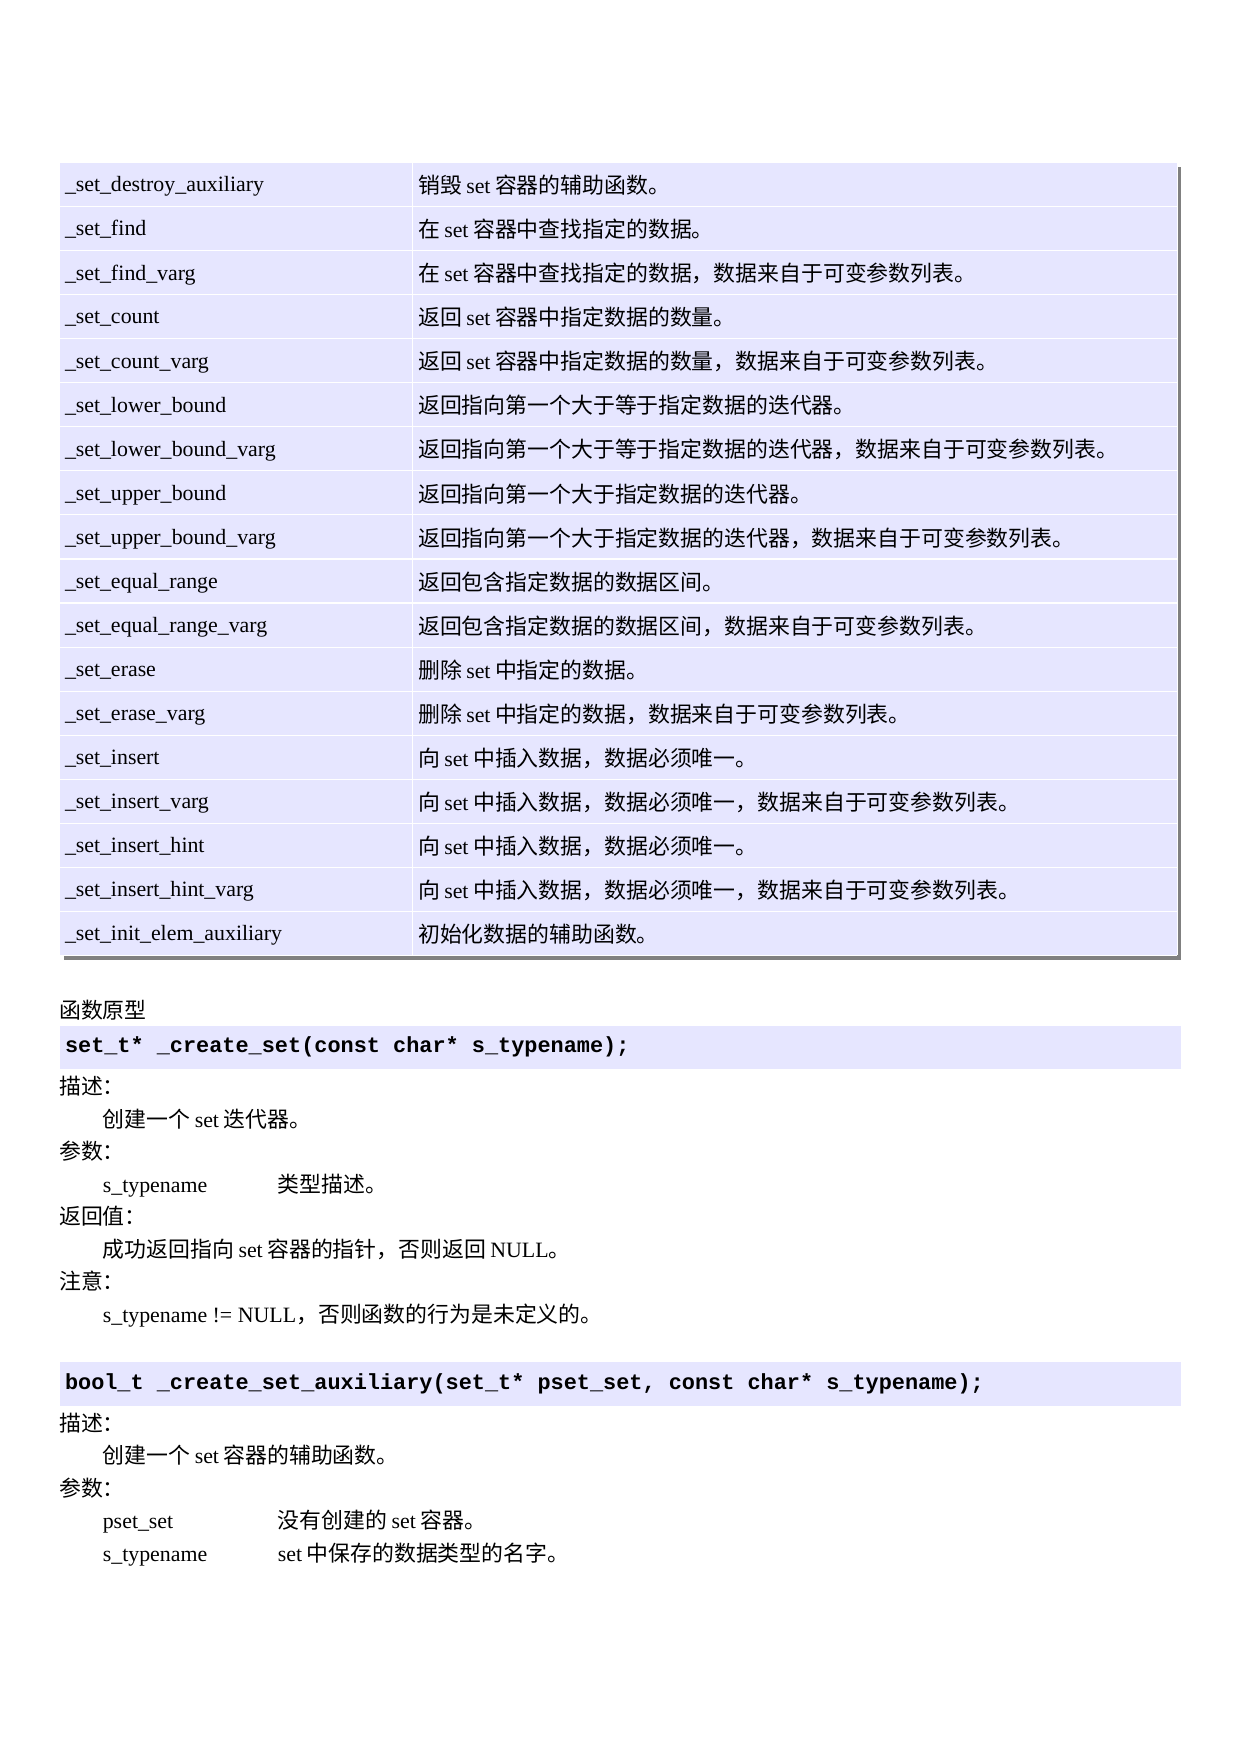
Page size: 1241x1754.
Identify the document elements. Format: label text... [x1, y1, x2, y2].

table_cell 向set中插入数据，数据必须唯一。 [413, 824, 1177, 867]
table_cell 向set中插入数据，数据必须唯一，数据来自于可变参数列表。 [413, 780, 1177, 823]
table_cell 删除set中指定的数据。 [413, 648, 1177, 691]
table_cell 初始化数据的辅助函数。 [413, 912, 1177, 955]
text 创建一个set容器的辅助函数。 [59, 1438, 1181, 1471]
table_cell 向set中插入数据，数据必须唯一，数据来自于可变参数列表。 [413, 868, 1177, 911]
table_cell 返回指向第一个大于等于指定数据的迭代器，数据来自于可变参数列表。 [413, 427, 1177, 470]
text s_typename 类型描述。 [59, 1166, 1181, 1199]
table_cell _set_erase [60, 648, 412, 691]
table_cell _set_insert_hint [60, 824, 412, 867]
table_cell 返回指向第一个大于指定数据的迭代器。 [413, 471, 1177, 514]
table_cell 返回包含指定数据的数据区间，数据来自于可变参数列表。 [413, 604, 1177, 647]
table_cell _set_erase_varg [60, 692, 412, 735]
table_cell _set_lower_bound_varg [60, 427, 412, 470]
table_cell _set_lower_bound [60, 383, 412, 426]
text 描述： [59, 1070, 1181, 1101]
table_cell 销毁set容器的辅助函数。 [413, 163, 1177, 206]
table_cell _set_count_varg [60, 339, 412, 382]
table_cell 返回包含指定数据的数据区间。 [413, 560, 1177, 602]
text pset_set 没有创建的set容器。 [59, 1503, 1181, 1536]
table_cell _set_insert_hint_varg [60, 868, 412, 911]
table_cell _set_find_varg [60, 251, 412, 294]
text 返回值： [59, 1199, 1181, 1231]
text 成功返回指向set容器的指针，否则返回NULL。 [59, 1231, 1181, 1264]
table_cell 返回set容器中指定数据的数量。 [413, 295, 1177, 338]
table_cell 在set容器中查找指定的数据，数据来自于可变参数列表。 [413, 251, 1177, 294]
table_header set_t* _create_set(const char* s_typename); [60, 1026, 1181, 1069]
text 描述： [59, 1407, 1181, 1438]
text s_typename set中保存的数据类型的名字。 [59, 1536, 1181, 1568]
table_cell _set_find [60, 207, 412, 250]
table_cell 删除set中指定的数据，数据来自于可变参数列表。 [413, 692, 1177, 735]
table_cell _set_init_elem_auxiliary [60, 912, 412, 955]
table_header bool_t _create_set_auxiliary(set_t* pset_set, const char* s_typename); [60, 1362, 1181, 1406]
table_cell _set_equal_range_varg [60, 604, 412, 647]
table_cell _set_upper_bound [60, 471, 412, 514]
table_cell 返回set容器中指定数据的数量，数据来自于可变参数列表。 [413, 339, 1177, 382]
table_cell _set_equal_range [60, 560, 412, 602]
table_cell 返回指向第一个大于等于指定数据的迭代器。 [413, 383, 1177, 426]
table_cell _set_insert [60, 736, 412, 779]
table_cell _set_destroy_auxiliary [60, 163, 412, 206]
table_cell _set_count [60, 295, 412, 338]
text 函数原型 [59, 992, 1181, 1025]
text 参数： [59, 1471, 1181, 1503]
text 参数： [59, 1134, 1181, 1166]
text 注意： [59, 1264, 1181, 1296]
text 创建一个set迭代器。 [59, 1101, 1181, 1134]
table_cell _set_upper_bound_varg [60, 515, 412, 558]
text s_typename != NULL，否则函数的行为是未定义的。 [59, 1296, 1181, 1329]
table_cell _set_insert_varg [60, 780, 412, 823]
table_cell 向set中插入数据，数据必须唯一。 [413, 736, 1177, 779]
table_cell 在set容器中查找指定的数据。 [413, 207, 1177, 250]
table_cell 返回指向第一个大于指定数据的迭代器，数据来自于可变参数列表。 [413, 515, 1177, 558]
